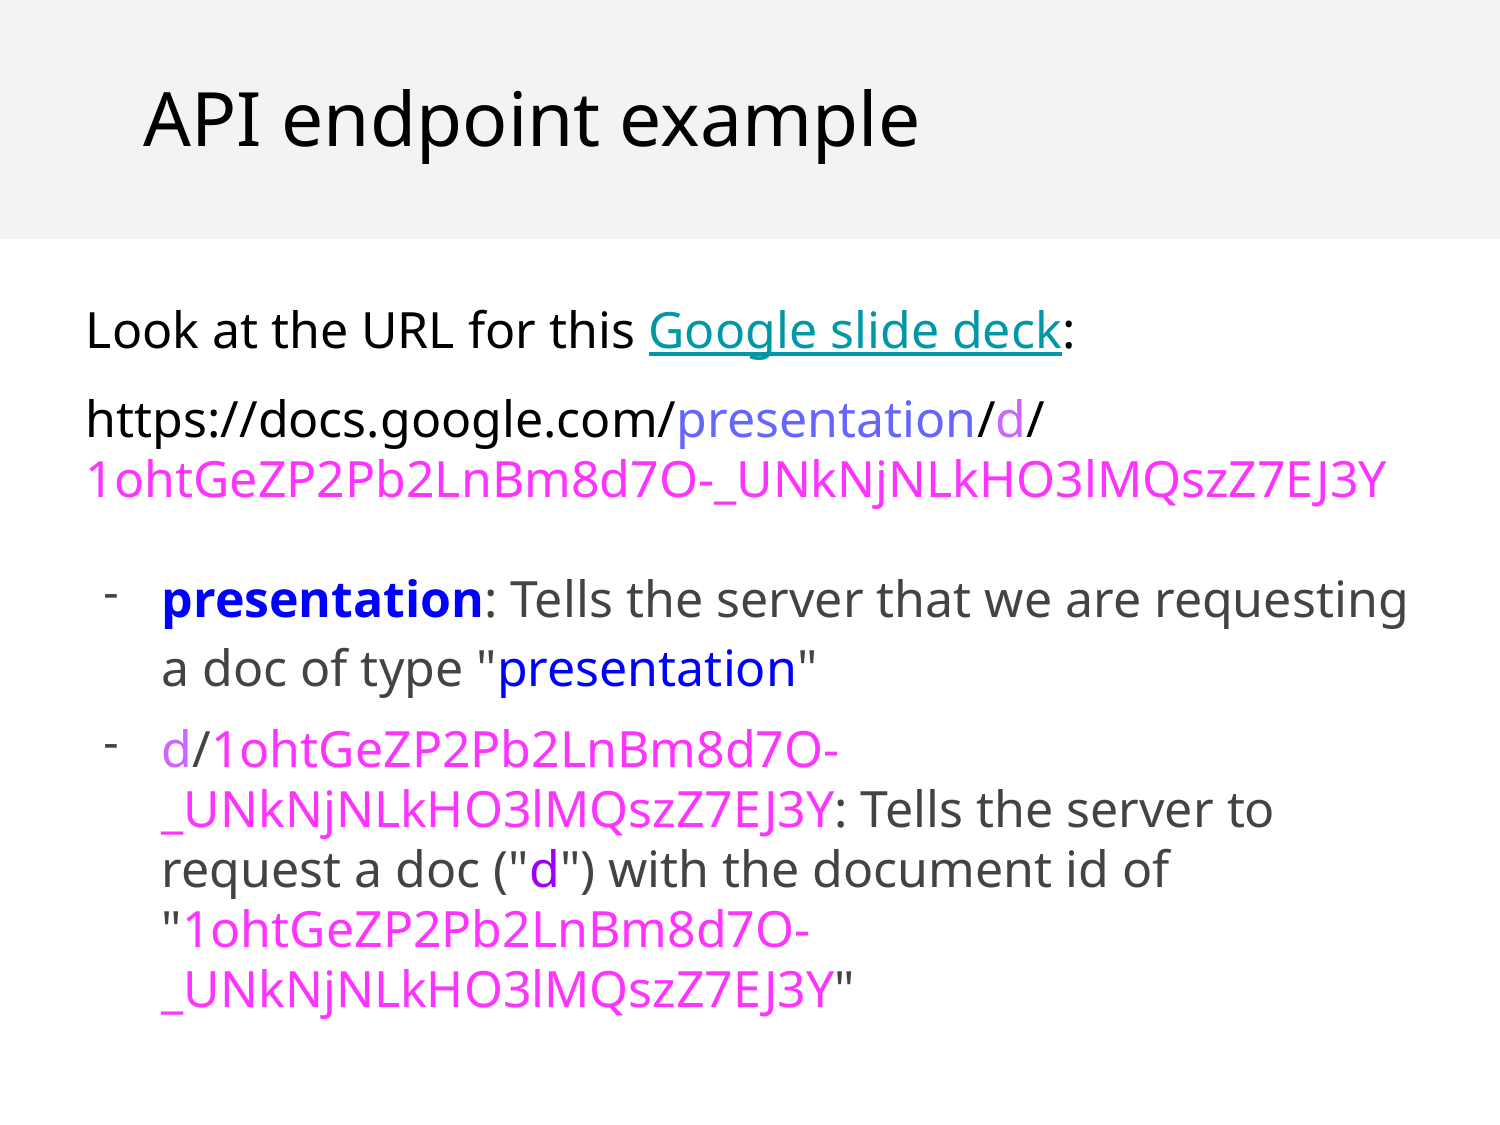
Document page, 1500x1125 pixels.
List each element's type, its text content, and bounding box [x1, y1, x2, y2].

list presentation: Tells the server that we are requesting a doc of type "presentation" d/1ohtGeZP2Pb2LnBm8d7O-_UNkNjNLkHO3lMQszZ7EJ3Y: Tells the server to request a doc ("d") with the document id of "1ohtGeZP2Pb2LnBm8d7O-_UNkNjNLkHO3lMQszZ7EJ3Y" [71, 543, 1459, 1061]
text_box Look at the URL for this Google slide deck: https://docs.google.com/presentation/d/1ohtGeZP2Pb2LnBm8d7O-_UNkNjNLkHO3lMQszZ7EJ3Y [70, 283, 1481, 424]
title API endpoint example [128, 56, 1372, 183]
